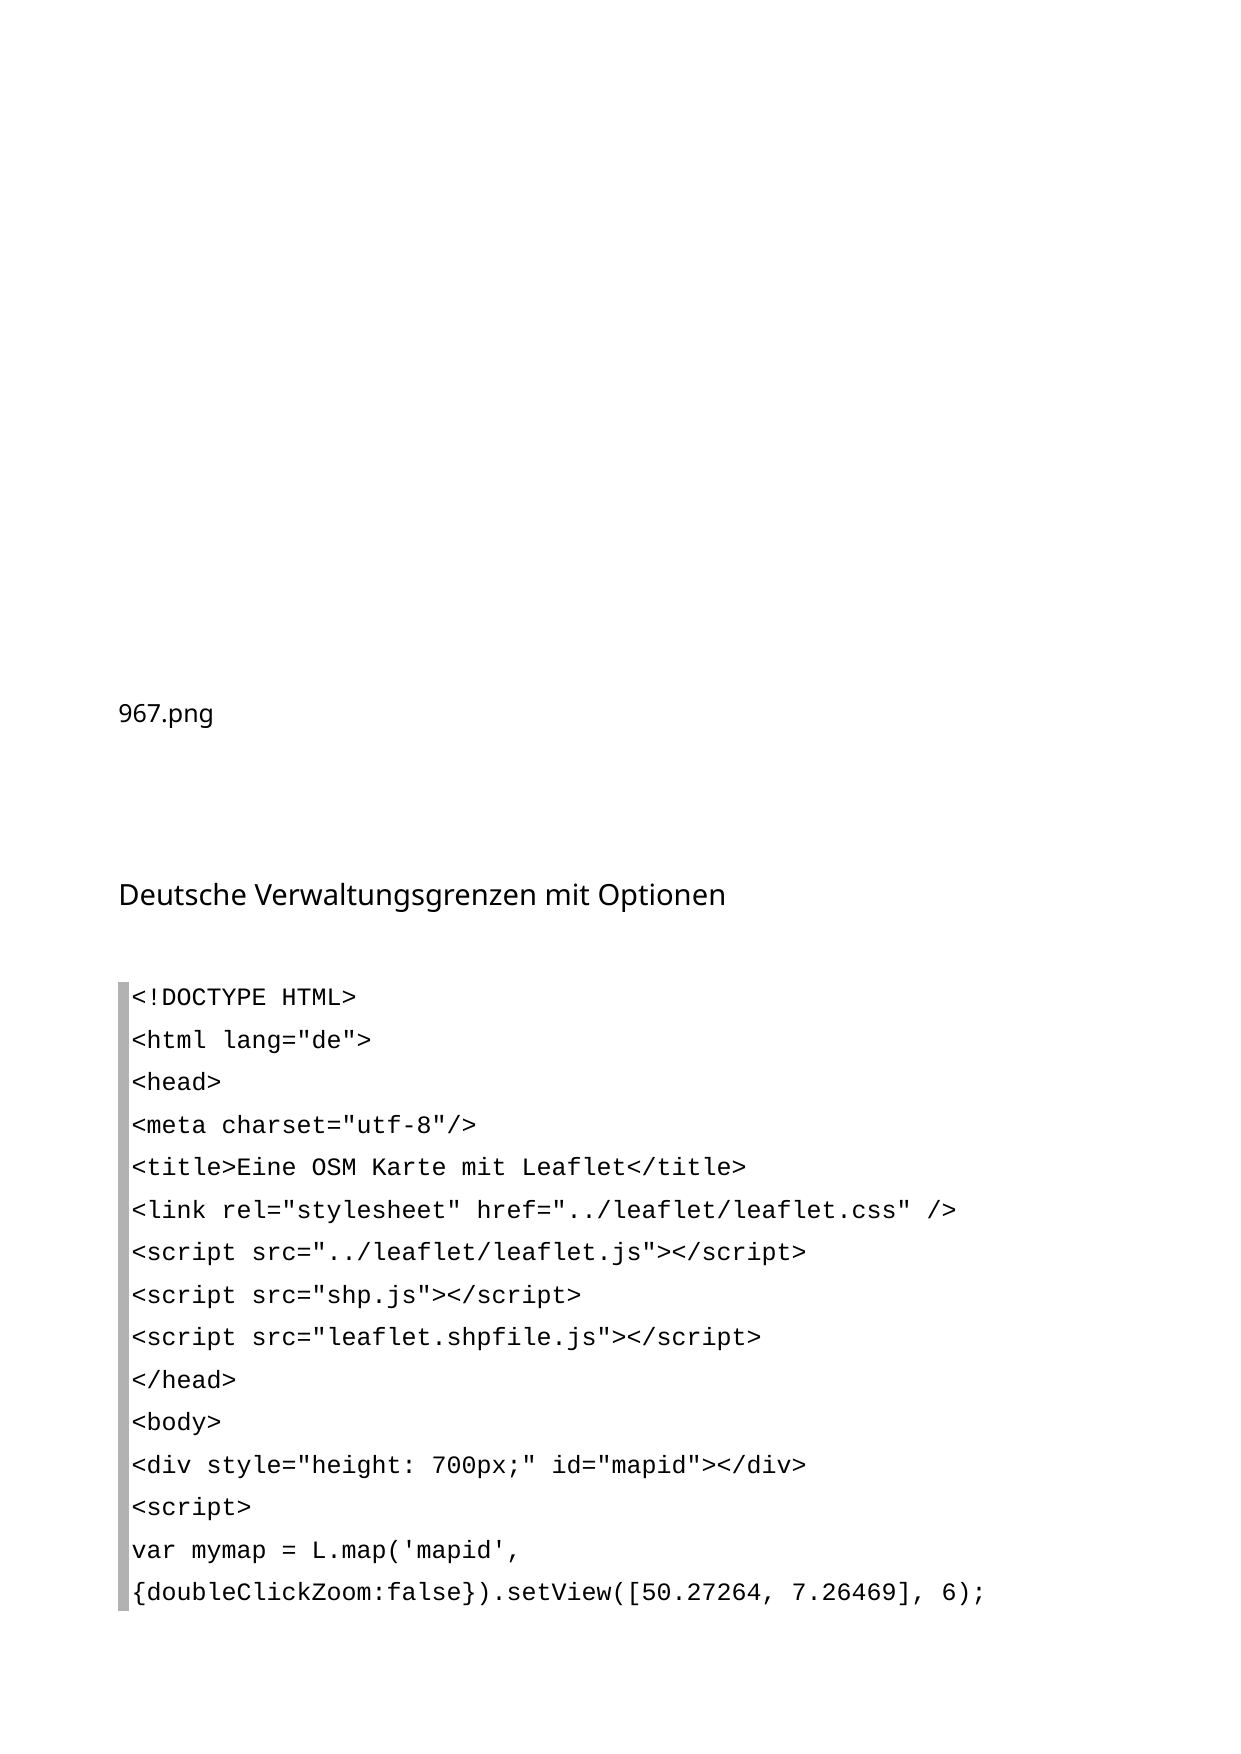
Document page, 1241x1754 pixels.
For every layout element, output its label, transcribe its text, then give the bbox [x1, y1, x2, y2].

text 967.png [118, 696, 1122, 729]
text <html lang="de"> [129, 1024, 1122, 1056]
text <script> [129, 1492, 1122, 1523]
text <meta charset="utf-8"/> [129, 1109, 1122, 1141]
subtitle Deutsche Verwaltungsgrenzen mit Optionen [118, 874, 1122, 914]
text <script src="shp.js"></script> [129, 1279, 1122, 1311]
text <script src="leaflet.shpfile.js"></script> [129, 1322, 1122, 1353]
text </head> [129, 1364, 1122, 1396]
text <!DOCTYPE HTML> [129, 982, 1122, 1013]
text <title>Eine OSM Karte mit Leaflet</title> [129, 1152, 1122, 1183]
text <head> [129, 1067, 1122, 1098]
text <script src="../leaflet/leaflet.js"></script> [129, 1237, 1122, 1268]
text <div style="height: 700px;" id="mapid"></div> [129, 1449, 1122, 1481]
text <body> [129, 1407, 1122, 1438]
text <link rel="stylesheet" href="../leaflet/leaflet.css" /> [129, 1194, 1122, 1226]
text var mymap = L.map('mapid', {doubleClickZoom:false}).setView([50.27264, 7.26469], 6); [129, 1534, 1122, 1611]
